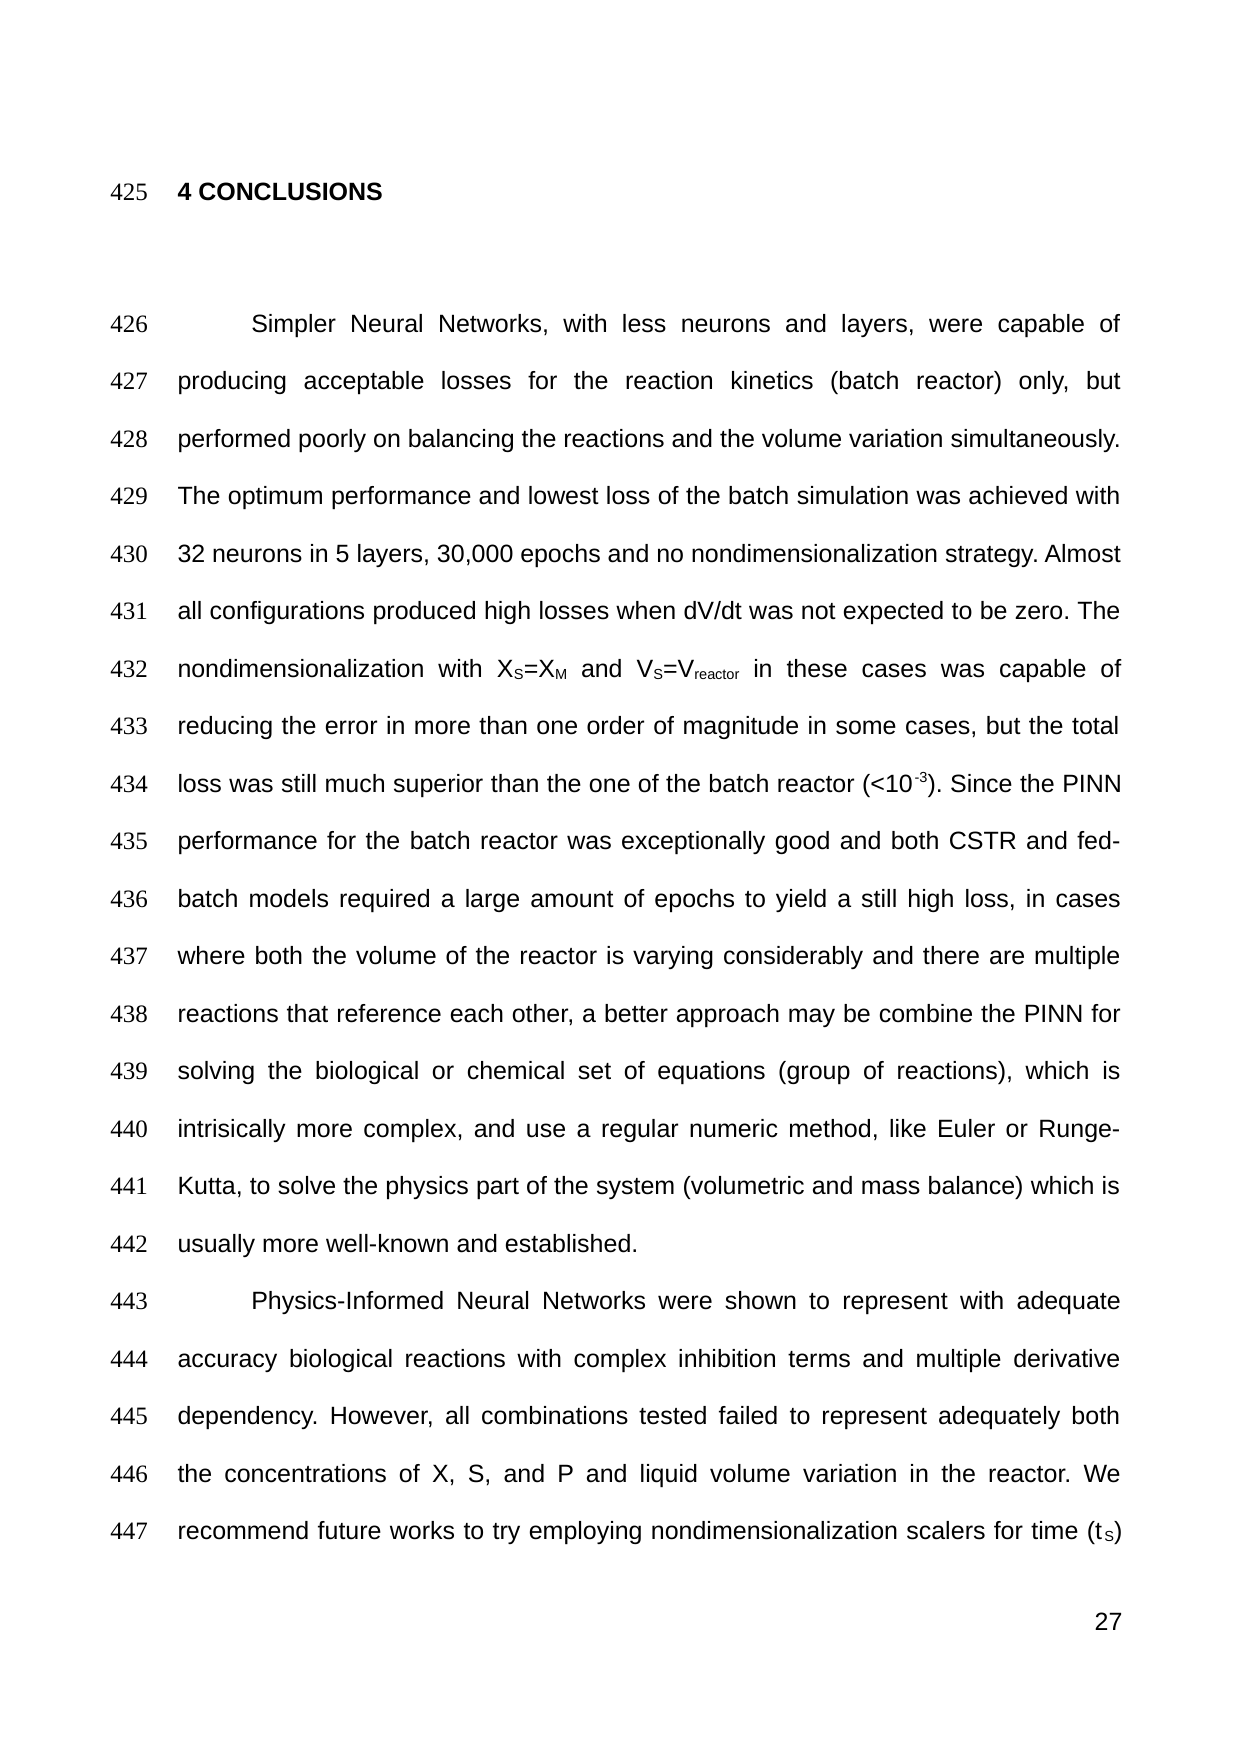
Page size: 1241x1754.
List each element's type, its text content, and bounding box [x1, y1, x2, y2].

text Physics-Informed Neural Networks were shown to represent with adequate accuracy biological reactions with complex inhibition terms and multiple derivative dependency. However, all combinations tested failed to represent adequately both the concentrations of X, S, and P and liquid volume variation in the reactor. We recommend future works to try employing nondimensionalization scalers for time (tS) [177, 1286, 1122, 1545]
subtitle Conclusions [177, 177, 1122, 206]
text Simpler Neural Networks, with less neurons and layers, were capable of producing acceptable losses for the reaction kinetics (batch reactor) only, but performed poorly on balancing the reactions and the volume variation simultaneously. The optimum performance and lowest loss of the batch simulation was achieved with 32 neurons in 5 layers, 30,000 epochs and no nondimensionalization strategy. Almost all configurations produced high losses when dV/dt was not expected to be zero. The nondimensionalization with XS=XM and VS=Vreactor in these cases was capable of reducing the error in more than one order of magnitude in some cases, but the total loss was still much superior than the one of the batch reactor (<10-3). Since the PINN performance for the batch reactor was exceptionally good and both CSTR and fed-batch models required a large amount of epochs to yield a still high loss, in cases where both the volume of the reactor is varying considerably and there are multiple reactions that reference each other, a better approach may be combine the PINN for solving the biological or chemical set of equations (group of reactions), which is intrisically more complex, and use a regular numeric method, like Euler or Runge-Kutta, to solve the physics part of the system (volumetric and mass balance) which is usually more well-known and established. [177, 309, 1122, 1258]
